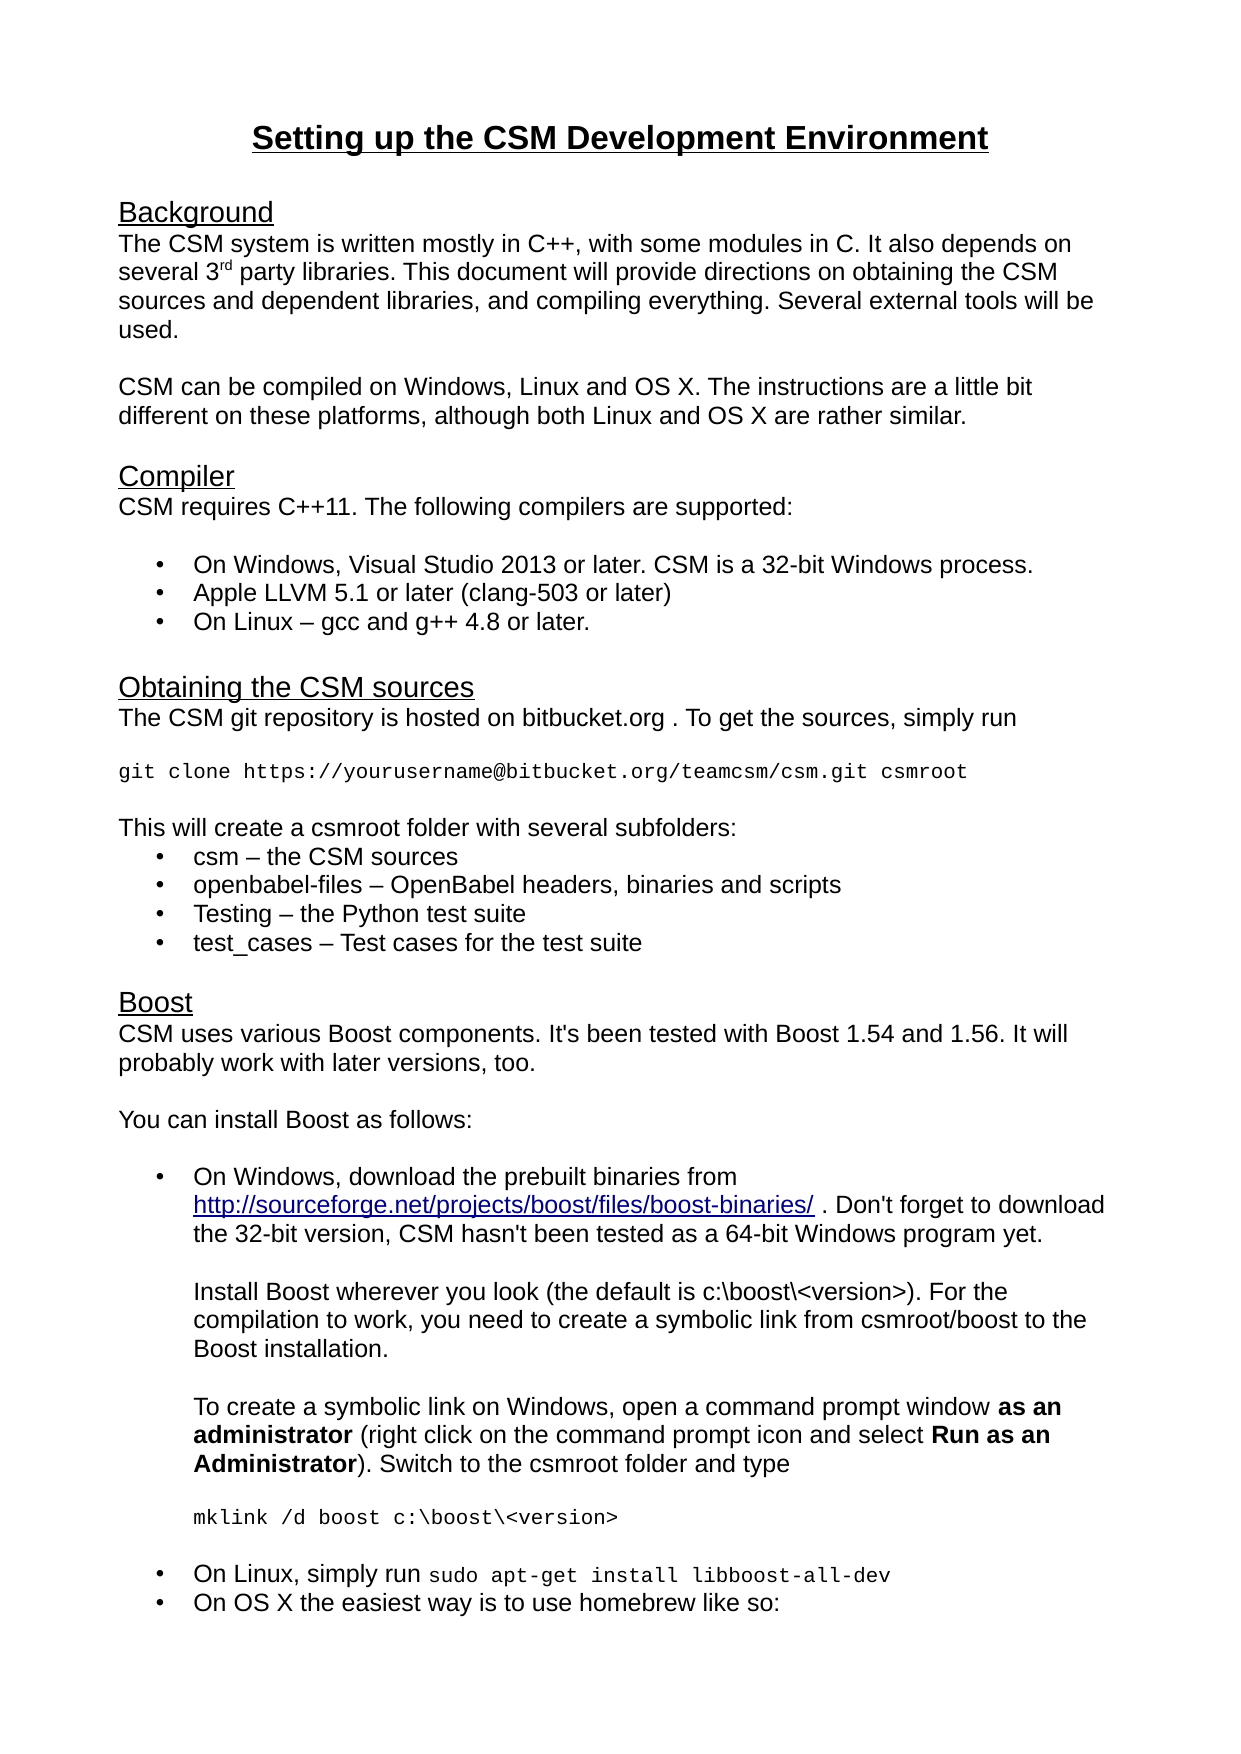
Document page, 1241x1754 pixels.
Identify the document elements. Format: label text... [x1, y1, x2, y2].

text CSM can be compiled on Windows, Linux and OS X. The instructions are a little bit different on these platforms, although both Linux and OS X are rather similar. [118, 372, 1122, 430]
list On OS X the easiest way is to use homebrew like so: [156, 1588, 1122, 1617]
text You can install Boost as follows: [118, 1104, 1122, 1133]
list openbabel-files – OpenBabel headers, binaries and scripts [156, 870, 1122, 899]
text CSM requires C++11. The following compilers are supported: [118, 492, 1122, 521]
text This will create a csmroot folder with several subfolders: [118, 813, 1122, 841]
text git clone https://yourusername@bitbucket.org/teamcsm/csm.git csmroot [118, 761, 1122, 784]
text Setting up the CSM Development Environment [118, 118, 1122, 157]
list On Windows, Visual Studio 2013 or later. CSM is a 32-bit Windows process. [156, 549, 1122, 578]
list On Linux – gcc and g++ 4.8 or later. [156, 607, 1122, 636]
list test_cases – Test cases for the test suite [156, 928, 1122, 957]
list csm – the CSM sources [156, 841, 1122, 870]
list Testing – the Python test suite [156, 899, 1122, 928]
text CSM uses various Boost components. It's been tested with Boost 1.54 and 1.56. It will probably work with later versions, too. [118, 1019, 1122, 1076]
text Compiler [118, 458, 1122, 492]
list On Linux, simply run sudo apt-get install libboost-all-dev [156, 1559, 1122, 1588]
text The CSM git repository is hosted on bitbucket.org . To get the sources, simply run [118, 703, 1122, 732]
text The CSM system is written mostly in C++, with some modules in C. It also depends on several 3rd party libraries. This document will provide directions on obtaining the CSM sources and dependent libraries, and compiling everything. Several external tools will be used. [118, 228, 1122, 343]
text Obtaining the CSM sources [118, 670, 1122, 703]
list Apple LLVM 5.1 or later (clang-503 or later) [156, 578, 1122, 607]
text Background [118, 195, 1122, 228]
text Boost [118, 985, 1122, 1019]
list On Windows, download the prebuilt binaries from http://sourceforge.net/projects/boost/files/boost-binaries/ . Don't forget to download the 32-bit version, CSM hasn't been tested as a 64-bit Windows program yet. Install Boost wherever you look (the default is c:\boost\<version>). For the compilation to work, you need to create a symbolic link from csmroot/boost to the Boost installation. To create a symbolic link on Windows, open a command prompt window as an administrator (right click on the command prompt icon and select Run as an Administrator). Switch to the csmroot folder and type mklink /d boost c:\boost\<version> [156, 1162, 1122, 1559]
